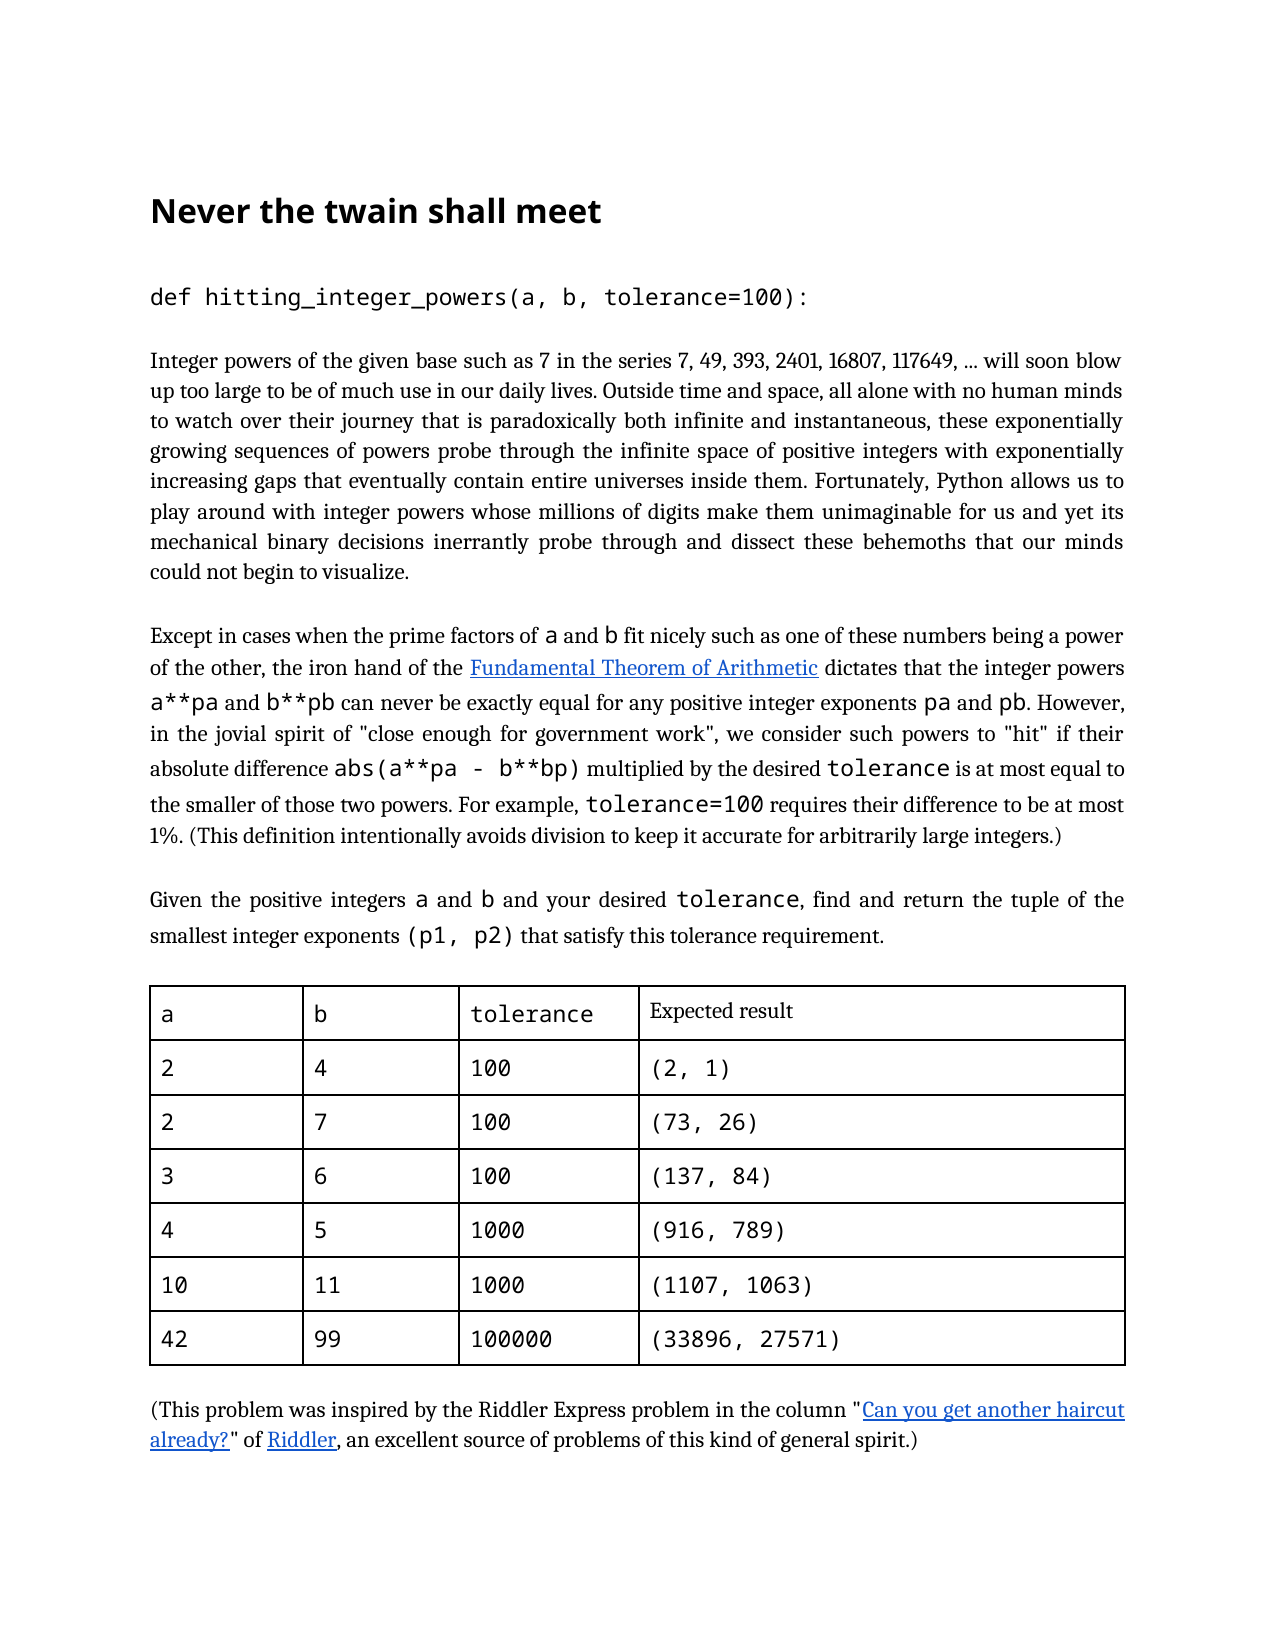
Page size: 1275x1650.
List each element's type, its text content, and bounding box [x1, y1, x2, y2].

table_cell 100 [460, 1041, 638, 1093]
table_cell 1000 [460, 1204, 638, 1256]
table_cell (73, 26) [640, 1096, 1124, 1148]
text Given the positive integers a and b and your desired tolerance, find and return the tuple of the smallest integer exponents (p1, p2) that satisfy this tolerance requirement. [150, 883, 1125, 950]
text def hitting_integer_powers(a, b, tolerance=100): [150, 281, 1125, 313]
table_cell 11 [304, 1258, 458, 1310]
table_cell 2 [151, 1096, 302, 1148]
text (This problem was inspired by the Riddler Express problem in the column "Can you get another haircut already?" of Riddler, an excellent source of problems of this kind of general spirit.) [150, 1397, 1125, 1453]
table_cell (33896, 27571) [640, 1312, 1124, 1364]
table_cell 100 [460, 1096, 638, 1148]
table_cell 6 [304, 1150, 458, 1202]
table_cell 7 [304, 1096, 458, 1148]
text Integer powers of the given base such as 7 in the series 7, 49, 393, 2401, 16807, 117649, ... will soon blow up too large to be of much use in our daily lives. Outside time and space, all alone with no human minds to watch over their journey that is paradoxically both infinite and instantaneous, these exponentially growing sequences of powers probe through the infinite space of positive integers with exponentially increasing gaps that eventually contain entire universes inside them. Fortunately, Python allows us to play around with integer powers whose millions of digits make them unimaginable for us and yet its mechanical binary decisions inerrantly probe through and dissect these behemoths that our minds could not begin to visualize. [150, 347, 1125, 585]
table_header tolerance [460, 987, 638, 1039]
table_header Expected result [640, 987, 1124, 1039]
table_cell (916, 789) [640, 1204, 1124, 1256]
table_cell 4 [151, 1204, 302, 1256]
table_cell (1107, 1063) [640, 1258, 1124, 1310]
table_header a [151, 987, 302, 1039]
table_cell 4 [304, 1041, 458, 1093]
table_cell 100 [460, 1150, 638, 1202]
table_cell 10 [151, 1258, 302, 1310]
table_cell (2, 1) [640, 1041, 1124, 1093]
table_cell 100000 [460, 1312, 638, 1364]
table_cell 99 [304, 1312, 458, 1364]
table_cell 5 [304, 1204, 458, 1256]
text Except in cases when the prime factors of a and b fit nicely such as one of these numbers being a power of the other, the iron hand of the Fundamental Theorem of Arithmetic dictates that the integer powers a**pa and b**pb can never be exactly equal for any positive integer exponents pa and pb. However, in the jovial spirit of "close enough for government work", we consider such powers to "hit" if their absolute difference abs(a**pa - b**bp) multiplied by the desired tolerance is at most equal to the smaller of those two powers. For example, tolerance=100 requires their difference to be at most 1%. (This definition intentionally avoids division to keep it accurate for arbitrarily large integers.) [150, 619, 1125, 849]
table_cell 1000 [460, 1258, 638, 1310]
table_cell 3 [151, 1150, 302, 1202]
subtitle Never the twain shall meet [150, 187, 1125, 233]
table_cell 42 [151, 1312, 302, 1364]
table_cell (137, 84) [640, 1150, 1124, 1202]
table_header b [304, 987, 458, 1039]
table_cell 2 [151, 1041, 302, 1093]
